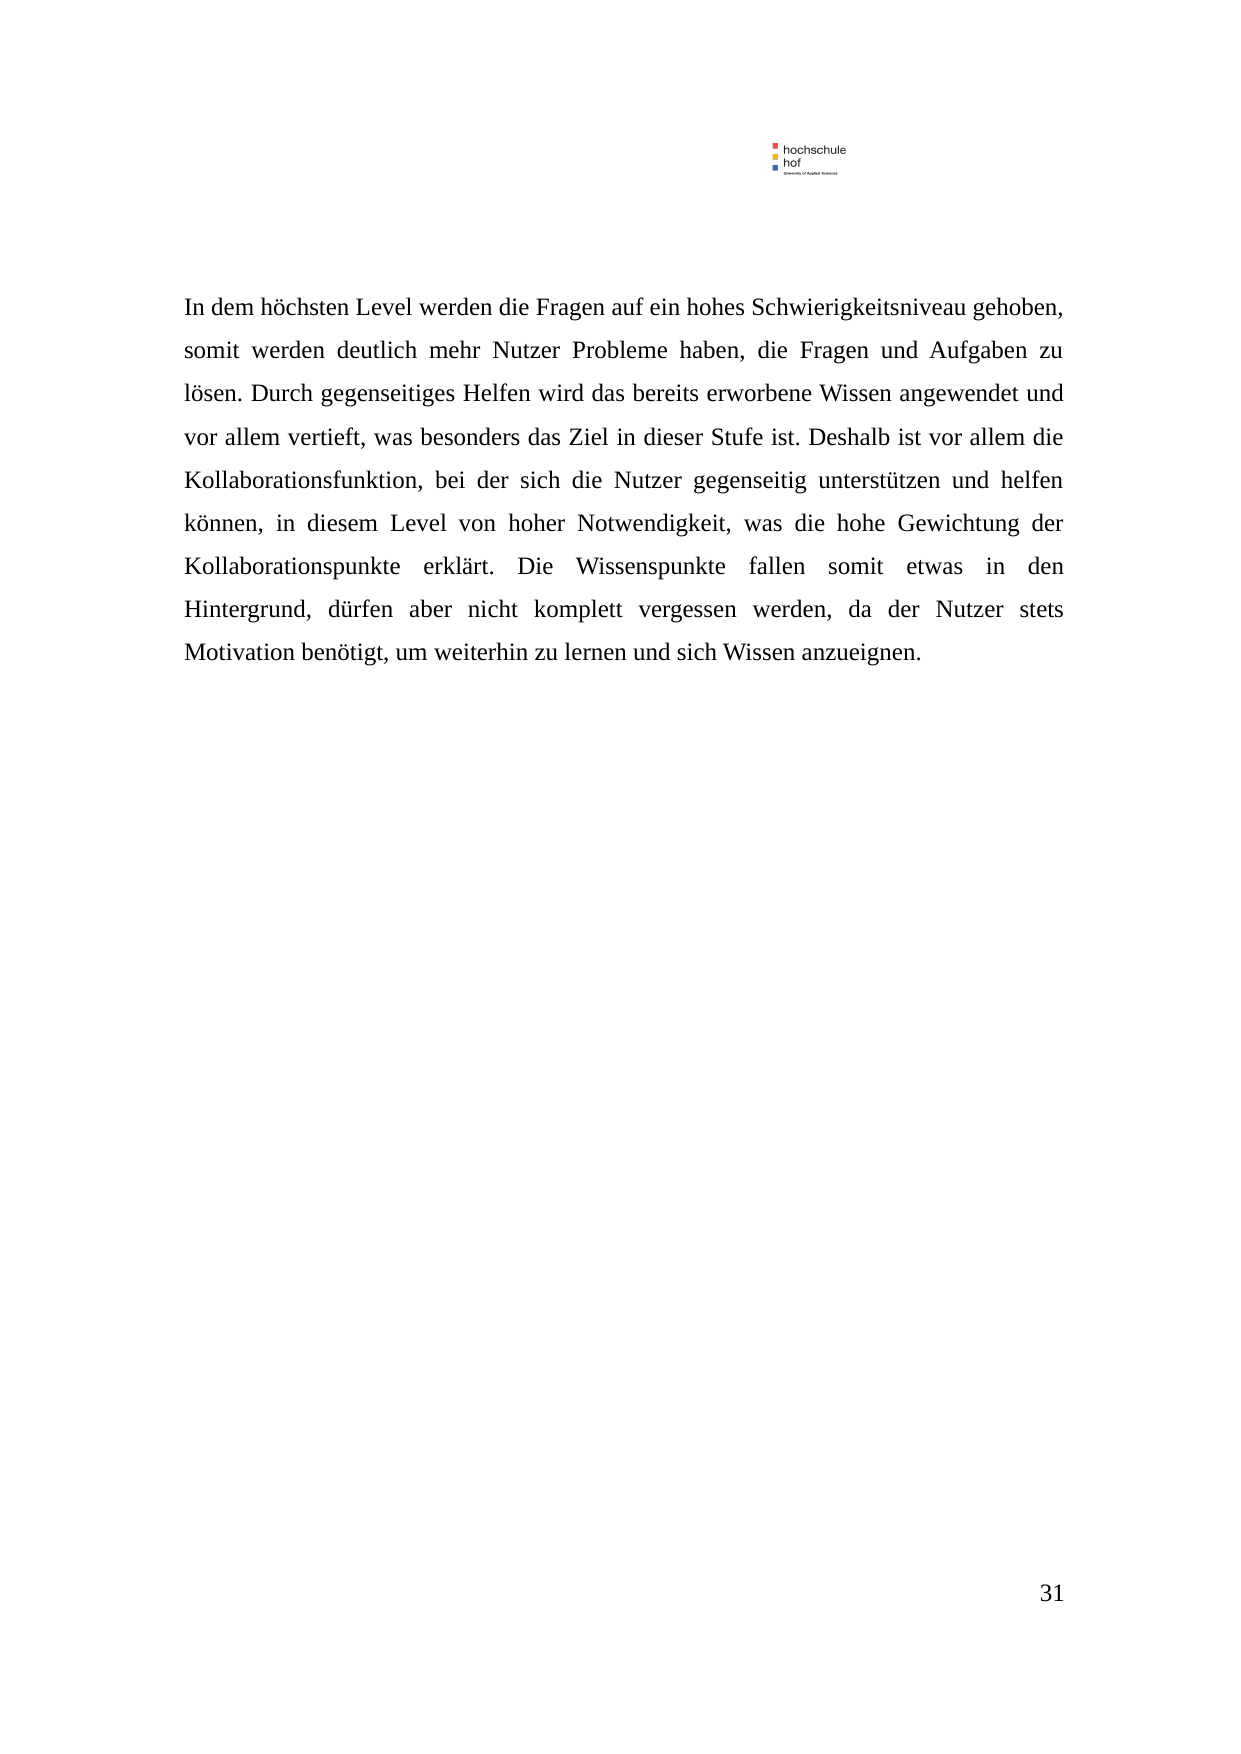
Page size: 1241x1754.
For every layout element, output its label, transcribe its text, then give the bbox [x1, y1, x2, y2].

picture [772, 143, 846, 175]
text In dem höchsten Level werden die Fragen auf ein hohes Schwierigkeitsniveau gehoben, somit werden deutlich mehr Nutzer Probleme haben, die Fragen und Aufgaben zu lösen. Durch gegenseitiges Helfen wird das bereits erworbene Wissen angewendet und vor allem vertieft, was besonders das Ziel in dieser Stufe ist. Deshalb ist vor allem die Kollaborationsfunktion, bei der sich die Nutzer gegenseitig unterstützen und helfen können, in diesem Level von hoher Notwendigkeit, was die hohe Gewichtung der Kollaborationspunkte erklärt. Die Wissenspunkte fallen somit etwas in den Hintergrund, dürfen aber nicht komplett vergessen werden, da der Nutzer stets Motivation benötigt, um weiterhin zu lernen und sich Wissen anzueignen. [184, 292, 1064, 666]
